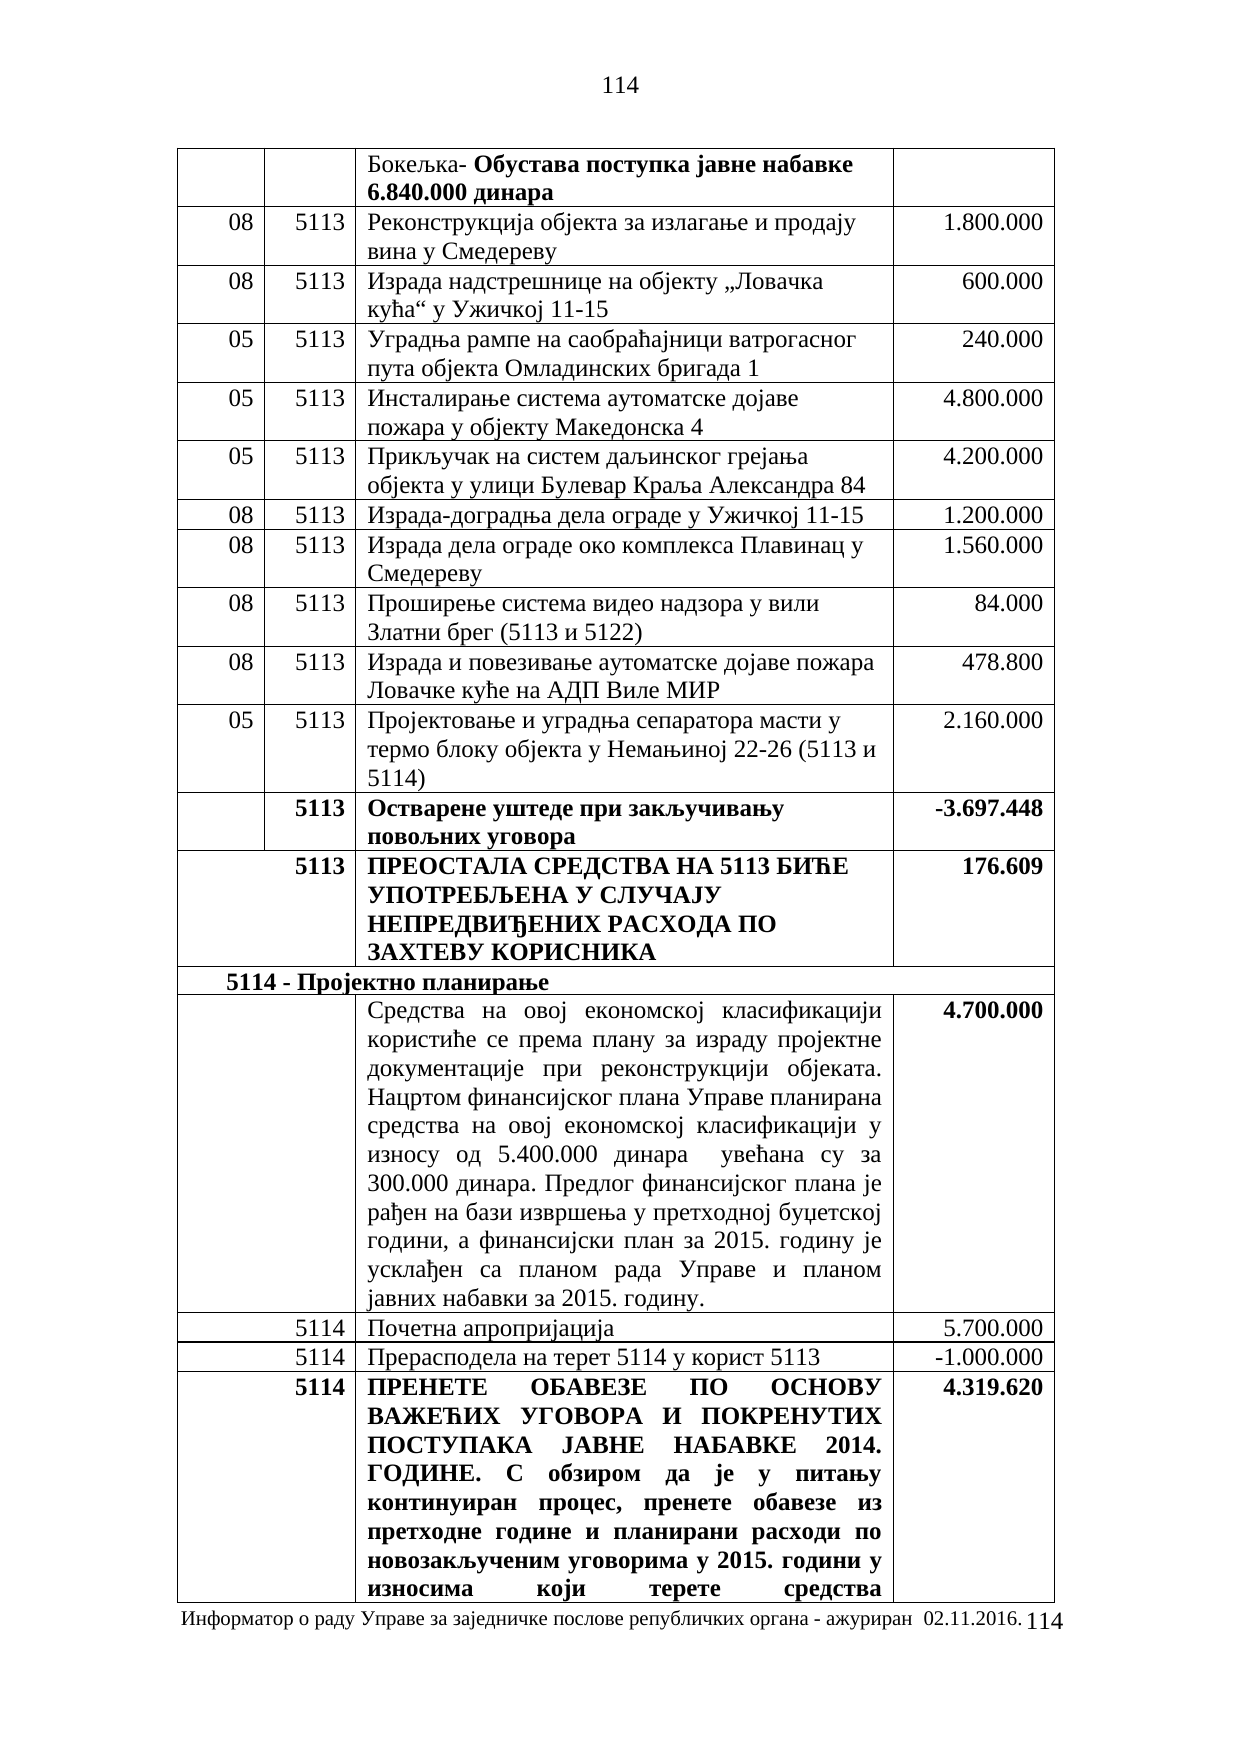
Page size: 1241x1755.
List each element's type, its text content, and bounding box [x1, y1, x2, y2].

table_cell ПРЕНЕТЕ ОБАВЕЗЕ ПО ОСНОВУ ВАЖЕЋИХ УГОВОРА И ПОКРЕНУТИХ ПОСТУПАКА ЈАВНЕ НАБАВКЕ 2014. ГОДИНЕ. С обзиром да је у питању континуиран процес, пренете обавезе из претходне године и планирани расходи по новозакљученим уговорима у 2015. години у износима који терете средства [356, 1372, 893, 1602]
table_cell Израда-доградња дела ограде у Ужичкој 11-15 [356, 500, 893, 529]
table_cell Средства на овој економској класификацији користиће се према плану за израду пројектне документације при реконструкцији објеката. Нацртом финансијског плана Управе планирана средства на овој економској класификацији у износу од 5.400.000 динара увећана су за 300.000 динара. Предлог финансијског плана је рађен на бази извршења у претходној буџетској години, а финансијски план за 2015. годину је усклађен са планом рада Управе и планом јавних набавки за 2015. годину. [356, 995, 893, 1312]
table_cell -1.000.000 [894, 1343, 1054, 1371]
table_cell 5114 [178, 1343, 355, 1371]
table_cell 4.700.000 [894, 995, 1054, 1312]
table_cell 08 [178, 207, 264, 265]
table_cell 5113 [265, 383, 355, 440]
table_cell 84.000 [894, 588, 1054, 646]
table_cell 5114 [178, 1313, 355, 1341]
table_cell 240.000 [894, 324, 1054, 382]
table_cell 5114 - Пројектно планирање [178, 967, 1054, 994]
table_cell -3.697.448 [894, 793, 1054, 850]
table_cell Израда надстрешнице на објекту „Ловачка кућа“ у Ужичкој 11-15 [356, 266, 893, 323]
table_cell Остварене уштеде при закључивању повољних уговора [356, 793, 893, 850]
table_cell 176.609 [894, 851, 1054, 966]
table_cell 08 [178, 266, 264, 323]
table_cell 08 [178, 530, 264, 587]
table_cell Израда и повезивање аутоматске дојаве пожара Ловачке куће на АДП Виле МИР [356, 647, 893, 704]
table_cell 08 [178, 647, 264, 704]
table_cell 5113 [178, 851, 355, 966]
table_cell [178, 793, 264, 850]
table_cell 05 [178, 705, 264, 792]
table_cell 08 [178, 588, 264, 646]
table_cell 4.200.000 [894, 441, 1054, 499]
table_cell 5113 [265, 500, 355, 529]
table_cell Почетна апропријација [356, 1313, 893, 1341]
table_cell 5113 [265, 207, 355, 265]
table_cell [178, 995, 355, 1312]
table_cell 5.700.000 [894, 1313, 1054, 1341]
table_cell 5113 [265, 588, 355, 646]
table_cell 5113 [265, 530, 355, 587]
table_cell 05 [178, 324, 264, 382]
table_cell 4.800.000 [894, 383, 1054, 440]
table_cell 5113 [265, 266, 355, 323]
table_cell 5113 [265, 705, 355, 792]
table_cell 05 [178, 441, 264, 499]
table_cell Прерасподела на терет 5114 у корист 5113 [356, 1343, 893, 1371]
table_cell Прикључак на систем даљинског грејања објекта у улици Булевар Краља Александра 84 [356, 441, 893, 499]
table_cell Израда дела ограде око комплекса Плавинац у Смедереву [356, 530, 893, 587]
table_cell 4.319.620 [894, 1372, 1054, 1602]
table_cell Проширење система видео надзора у вили Златни брег (5113 и 5122) [356, 588, 893, 646]
table_cell 05 [178, 383, 264, 440]
table_cell Бокељка- Обустава поступка јавне набавке 6.840.000 динара [356, 149, 893, 206]
table_cell 5114 [178, 1372, 355, 1602]
table_cell Уградња рампе на саобраћајници ватрогасног пута објекта Омладинских бригада 1 [356, 324, 893, 382]
table_cell [178, 149, 264, 206]
table_cell 5113 [265, 441, 355, 499]
table_cell ПРЕОСТАЛА СРЕДСТВА НА 5113 БИЋЕ УПОТРЕБЉЕНА У СЛУЧАЈУ НЕПРЕДВИЂЕНИХ РАСХОДА ПО ЗАХТЕВУ КОРИСНИКА [356, 851, 893, 966]
table_cell Реконструкција објекта за излагање и продају вина у Смедереву [356, 207, 893, 265]
table_cell 5113 [265, 647, 355, 704]
table_cell [894, 149, 1054, 206]
table_cell 1.800.000 [894, 207, 1054, 265]
table_cell Пројектовање и уградња сепаратора масти у термо блоку објекта у Немањиној 22-26 (5113 и 5114) [356, 705, 893, 792]
table_cell 1.560.000 [894, 530, 1054, 587]
table_cell Инсталирање система аутоматске дојаве пожара у објекту Македонска 4 [356, 383, 893, 440]
table_cell [265, 149, 355, 206]
table_cell 5113 [265, 793, 355, 850]
table_cell 5113 [265, 324, 355, 382]
table_cell 1.200.000 [894, 500, 1054, 529]
table_cell 08 [178, 500, 264, 529]
table_cell 600.000 [894, 266, 1054, 323]
table_cell 2.160.000 [894, 705, 1054, 792]
table_cell 478.800 [894, 647, 1054, 704]
